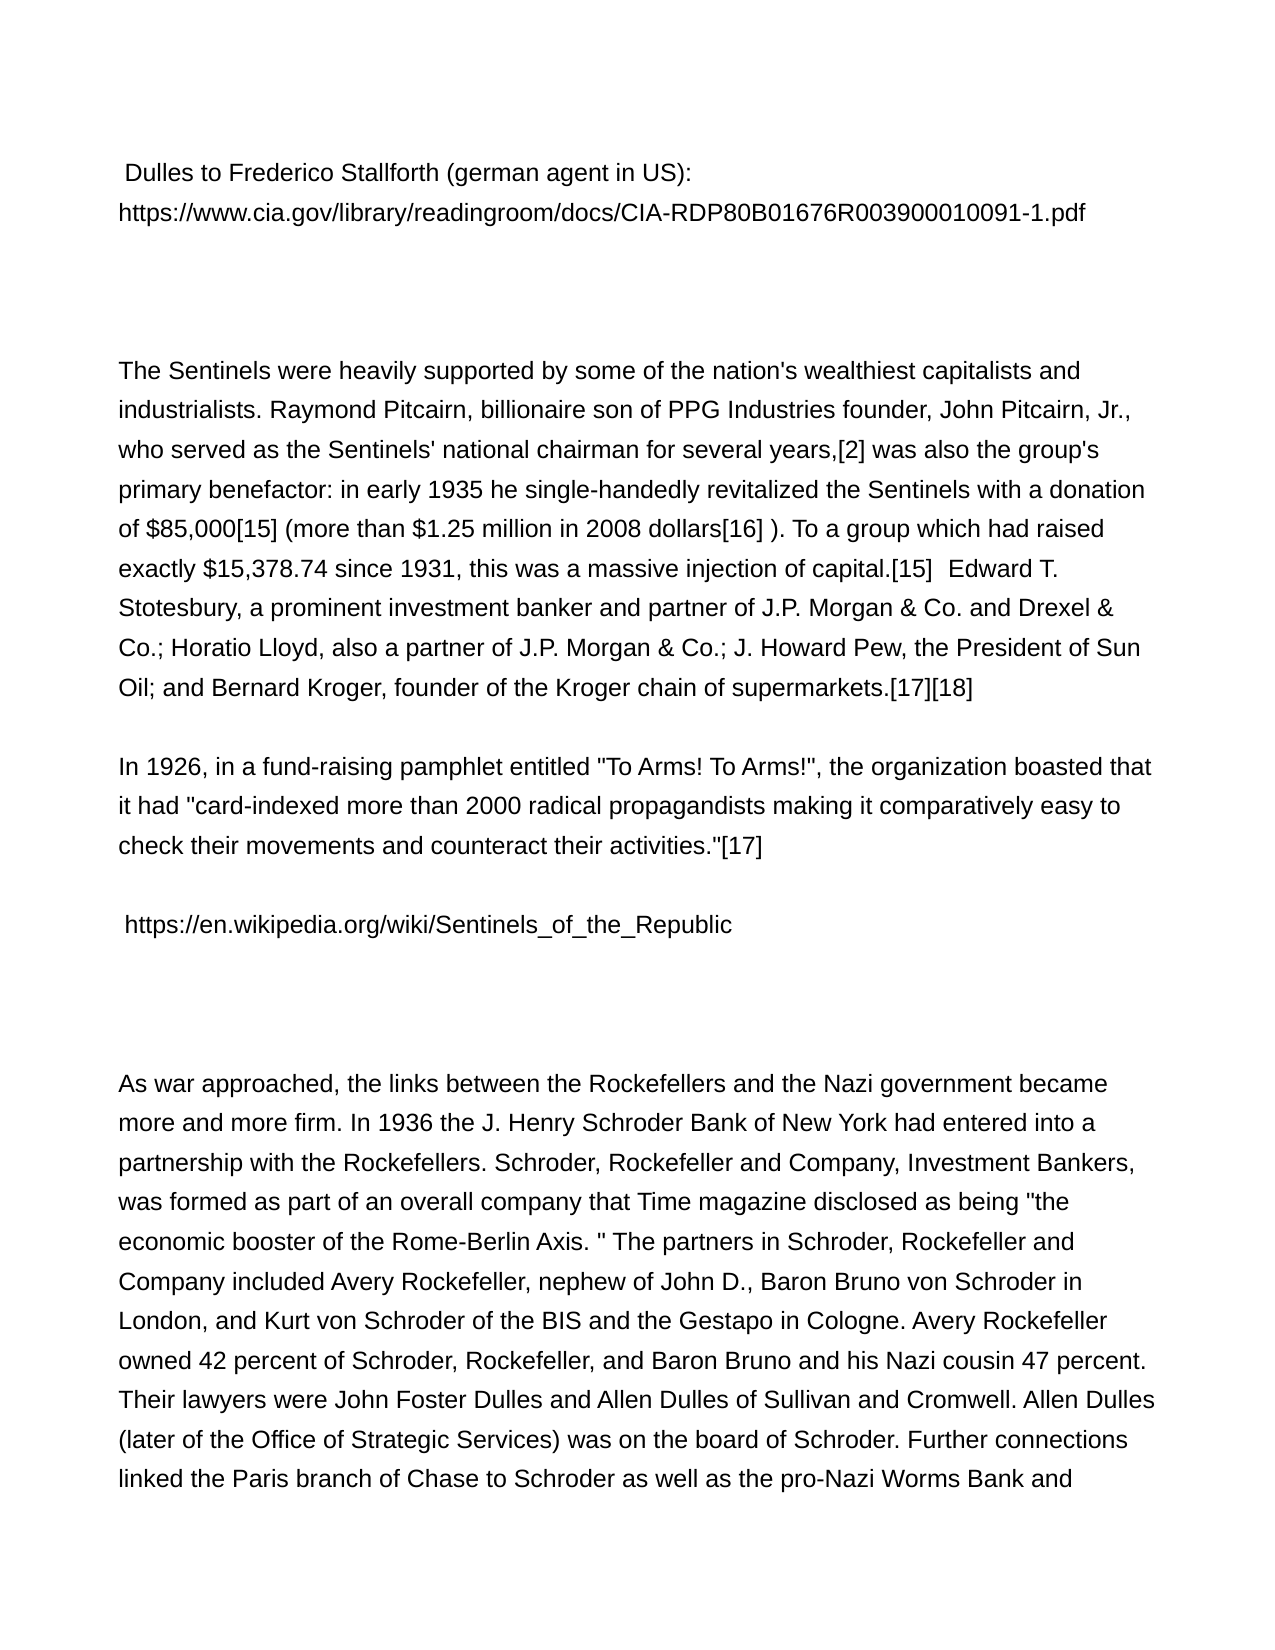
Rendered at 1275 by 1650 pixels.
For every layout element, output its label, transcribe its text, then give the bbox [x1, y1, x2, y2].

text In 1926, in a fund-raising pamphlet entitled "To Arms! To Arms!", the organization boasted that it had "card-indexed more than 2000 radical propagandists making it comparatively easy to check their movements and counteract their activities."[17] [118, 752, 1157, 859]
text https://www.cia.gov/library/readingroom/docs/CIA-RDP80B01676R003900010091-1.pdf [118, 197, 1157, 226]
text The Sentinels were heavily supported by some of the nation's wealthiest capitalists and industrialists. Raymond Pitcairn, billionaire son of PPG Industries founder, John Pitcairn, Jr., who served as the Sentinels' national chairman for several years,[2] was also the group's primary benefactor: in early 1935 he single-handedly revitalized the Sentinels with a donation of $85,000[15] (more than $1.25 million in 2008 dollars[16] ). To a group which had raised exactly $15,378.74 since 1931, this was a massive injection of capital.[15] Edward T. Stotesbury, a prominent investment banker and partner of J.P. Morgan & Co. and Drexel & Co.; Horatio Lloyd, also a partner of J.P. Morgan & Co.; J. Howard Pew, the President of Sun Oil; and Bernard Kroger, founder of the Kroger chain of supermarkets.[17][18] [118, 356, 1157, 701]
text Dulles to Frederico Stallforth (german agent in US): [118, 158, 1157, 187]
text As war approached, the links between the Rockefellers and the Nazi government became more and more firm. In 1936 the J. Henry Schroder Bank of New York had entered into a partnership with the Rockefellers. Schroder, Rockefeller and Company, Investment Bankers, was formed as part of an overall company that Time magazine disclosed as being "the economic booster of the Rome-Berlin Axis. " The partners in Schroder, Rockefeller and Company included Avery Rockefeller, nephew of John D., Baron Bruno von Schroder in London, and Kurt von Schroder of the BIS and the Gestapo in Cologne. Avery Rockefeller owned 42 percent of Schroder, Rockefeller, and Baron Bruno and his Nazi cousin 47 percent. Their lawyers were John Foster Dulles and Allen Dulles of Sullivan and Cromwell. Allen Dulles (later of the Office of Strategic Services) was on the board of Schroder. Further connections linked the Paris branch of Chase to Schroder as well as the pro-Nazi Worms Bank and [118, 1068, 1157, 1493]
text https://en.wikipedia.org/wiki/Sentinels_of_the_Republic [118, 910, 1157, 939]
